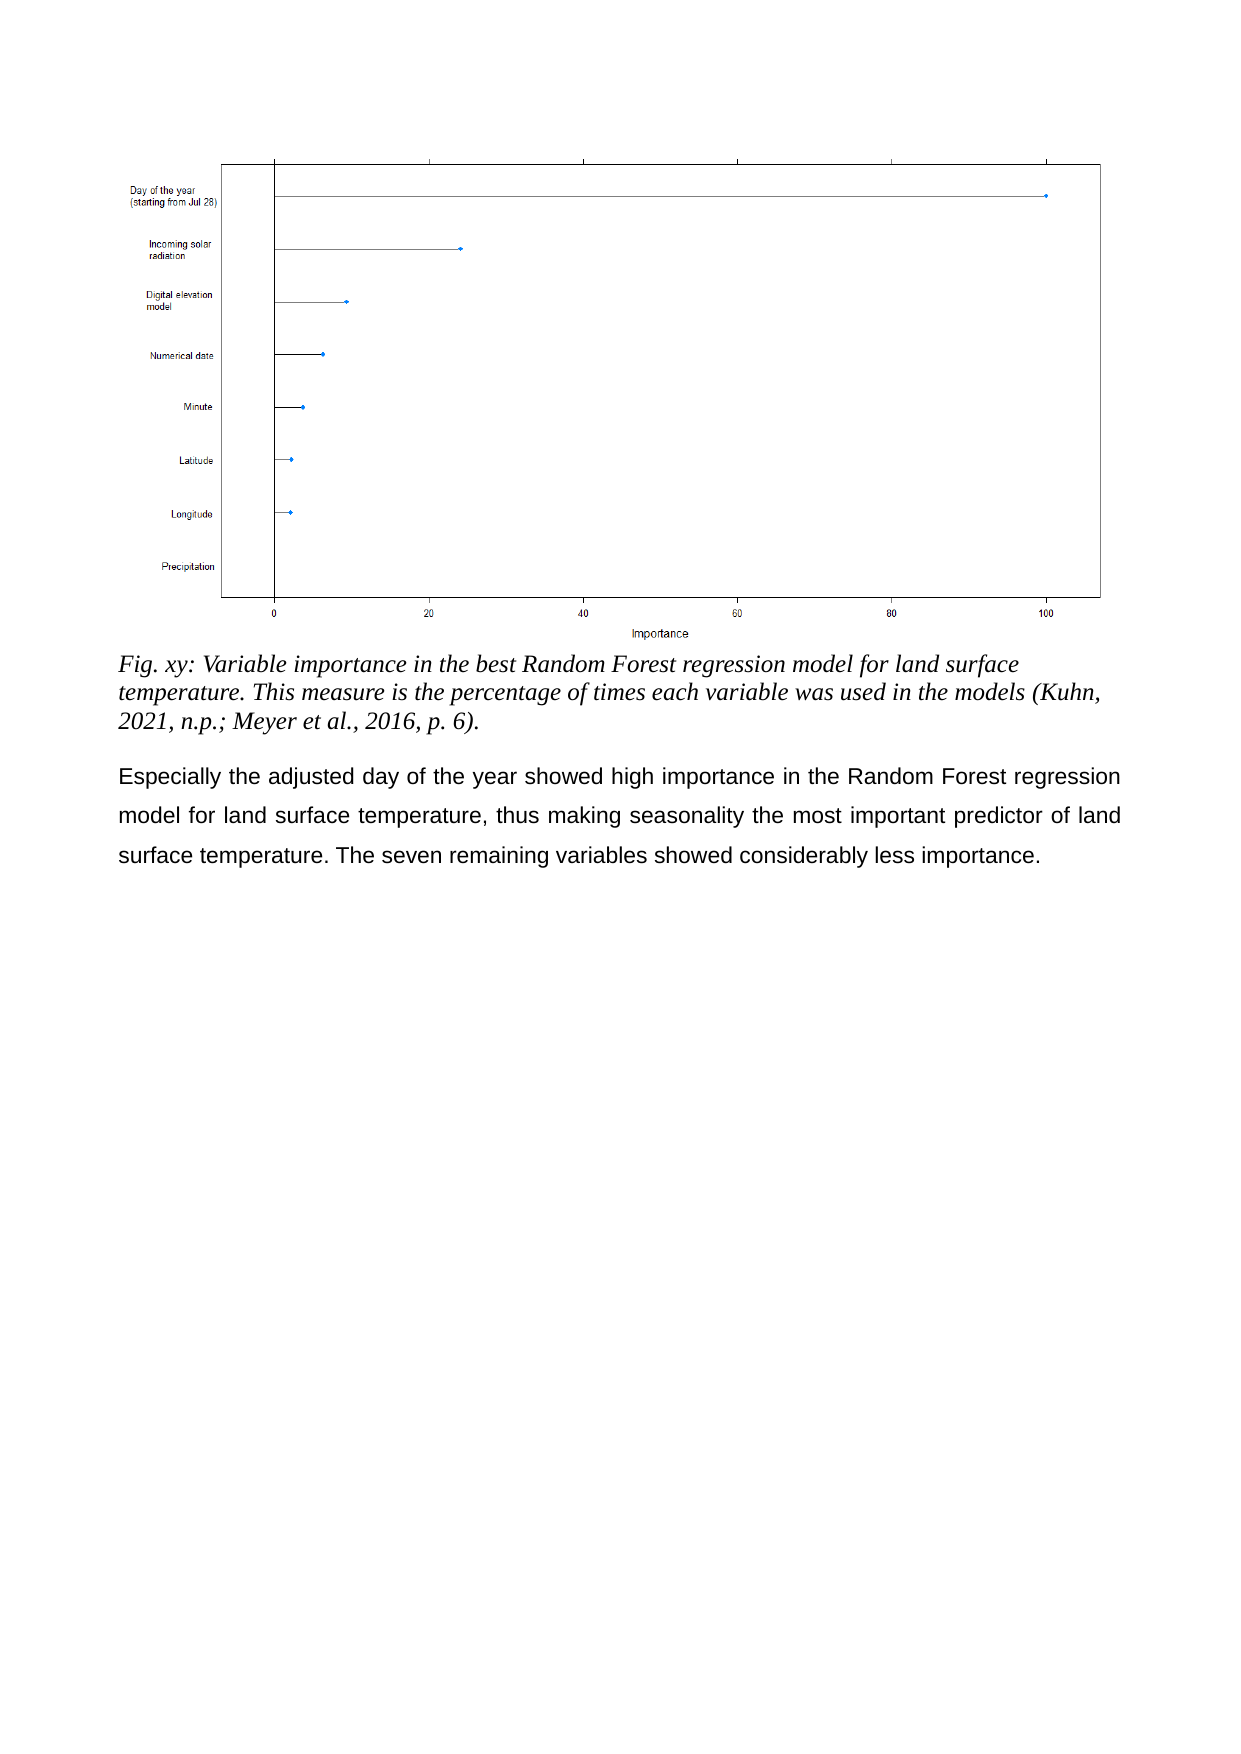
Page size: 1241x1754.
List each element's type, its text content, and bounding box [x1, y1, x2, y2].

picture [118, 130, 1123, 649]
text Fig. xy: Variable importance in the best Random Forest regression model for land surface temperature. This measure is the percentage of times each variable was used in the models (Kuhn, 2021, n.p.; Meyer et al., 2016, p. 6). [118, 649, 1122, 735]
text Especially the adjusted day of the year showed high importance in the Random Forest regression model for land surface temperature, thus making seasonality the most important predictor of land surface temperature. The seven remaining variables showed considerably less importance. [118, 763, 1122, 868]
